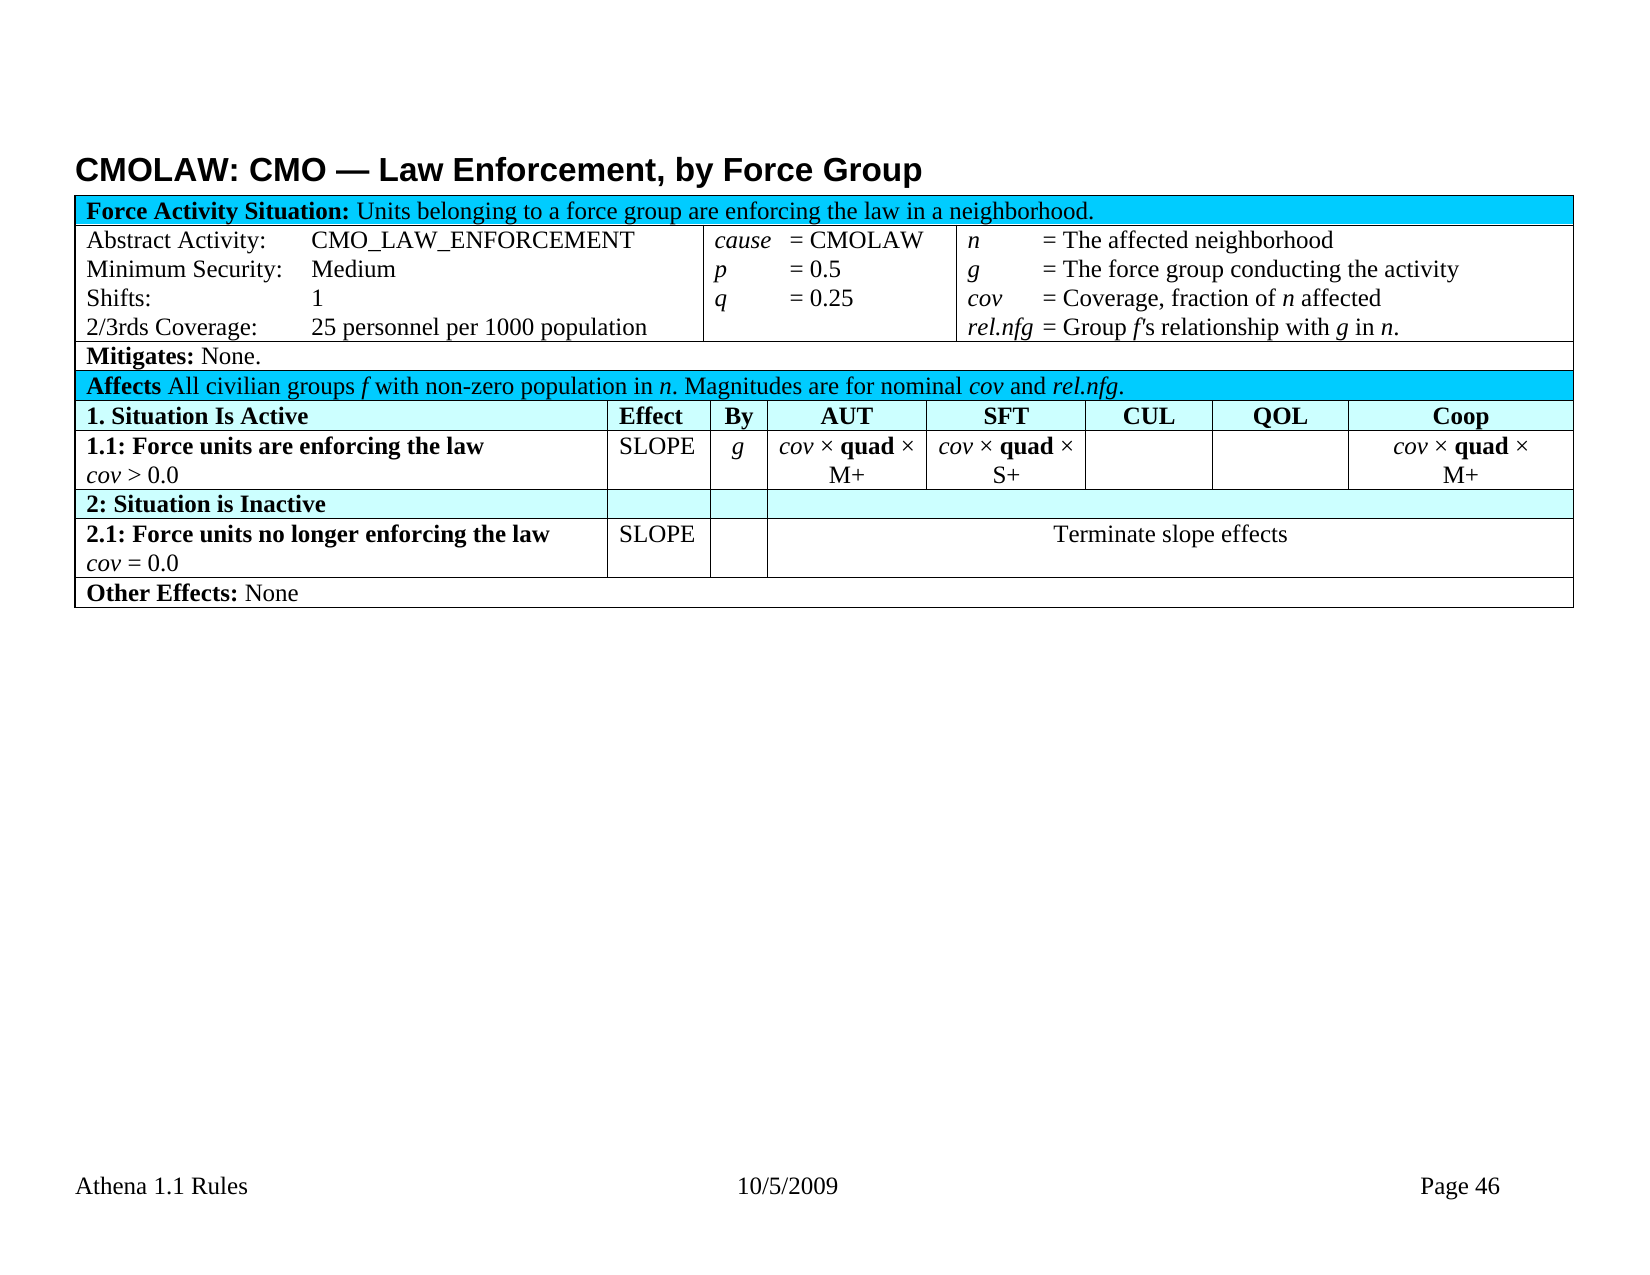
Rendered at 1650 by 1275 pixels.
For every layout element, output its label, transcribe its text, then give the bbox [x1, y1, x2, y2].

table_cell Abstract Activity: CMO_LAW_ENFORCEMENT Minimum Security: Medium Shifts: 1 2/3rds Coverage: 25 personnel per 1000 population [76, 226, 703, 341]
table_cell Coop [1349, 401, 1573, 430]
table_cell cov × quad × S+ [927, 431, 1085, 488]
table_cell Terminate slope effects [768, 519, 1573, 577]
table_cell [1213, 431, 1348, 488]
table_cell AUT [768, 401, 926, 430]
table_cell [1086, 431, 1212, 488]
table_cell Affects All civilian groups f with non-zero population in n. Magnitudes are for nominal cov and rel.nfg. [76, 371, 1573, 400]
table_cell [608, 490, 710, 518]
table_cell Other Effects: None [76, 578, 1573, 607]
table_cell cov × quad × M+ [768, 431, 926, 488]
table_cell [711, 490, 767, 518]
table_cell SLOPE [608, 431, 710, 488]
table_cell g [711, 431, 767, 488]
table_cell Mitigates: None. [76, 342, 1573, 370]
table_cell 2.1: Force units no longer enforcing the law cov = 0.0 [76, 519, 607, 577]
table_cell [768, 490, 1573, 518]
table_cell cause = CMOLAW p = 0.5 q = 0.25 [704, 226, 956, 341]
table_cell Effect [608, 401, 710, 430]
table_cell [711, 519, 767, 577]
table_cell QOL [1213, 401, 1348, 430]
table_cell 1. Situation Is Active [76, 401, 607, 430]
table_cell CUL [1086, 401, 1212, 430]
table_cell 1.1: Force units are enforcing the law cov > 0.0 [76, 431, 607, 488]
table_cell cov × quad × M+ [1349, 431, 1573, 488]
text CMOLAW: CMO — Law Enforcement, by Force Group [75, 150, 1575, 188]
table_cell SLOPE [608, 519, 710, 577]
table_cell 2: Situation is Inactive [76, 490, 607, 518]
table_cell SFT [927, 401, 1085, 430]
table_cell By [711, 401, 767, 430]
table_cell n = The affected neighborhood g = The force group conducting the activity cov = Coverage, fraction of n affected rel.nfg = Group f's relationship with g in n. [957, 226, 1573, 341]
table_header Force Activity Situation: Units belonging to a force group are enforcing the law in a neighborhood. [76, 196, 1573, 224]
